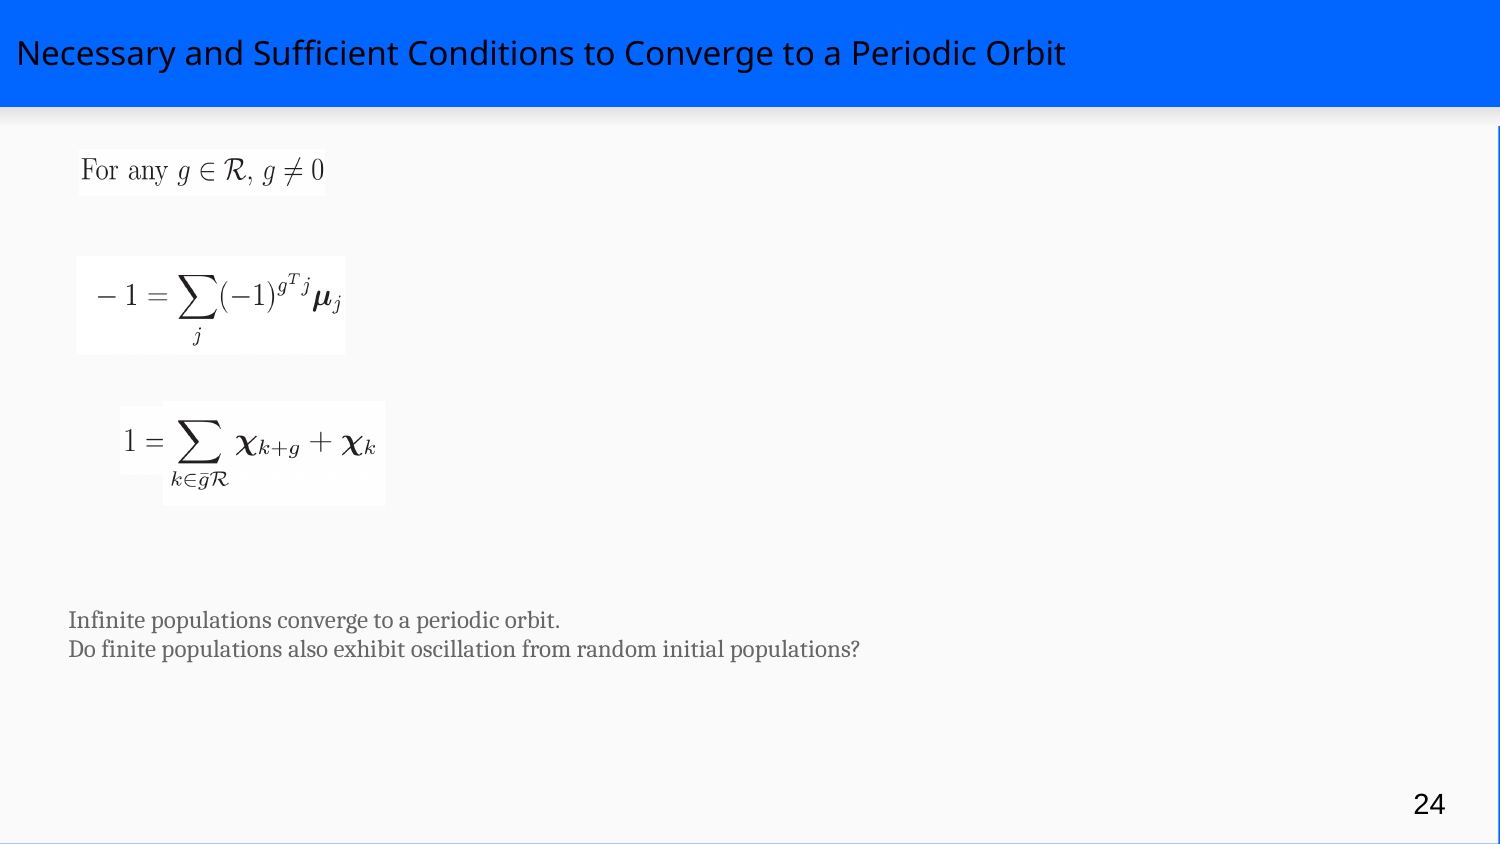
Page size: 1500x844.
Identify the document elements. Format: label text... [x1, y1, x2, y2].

picture [76, 256, 346, 355]
picture [120, 401, 386, 506]
text_box Infinite populations converge to a periodic orbit. Do finite populations also exhibit oscillation from random initial populations? [53, 598, 1148, 761]
title Necessary and Sufficient Conditions to Converge to a Periodic Orbit [16, 2, 1464, 102]
picture [79, 149, 325, 196]
